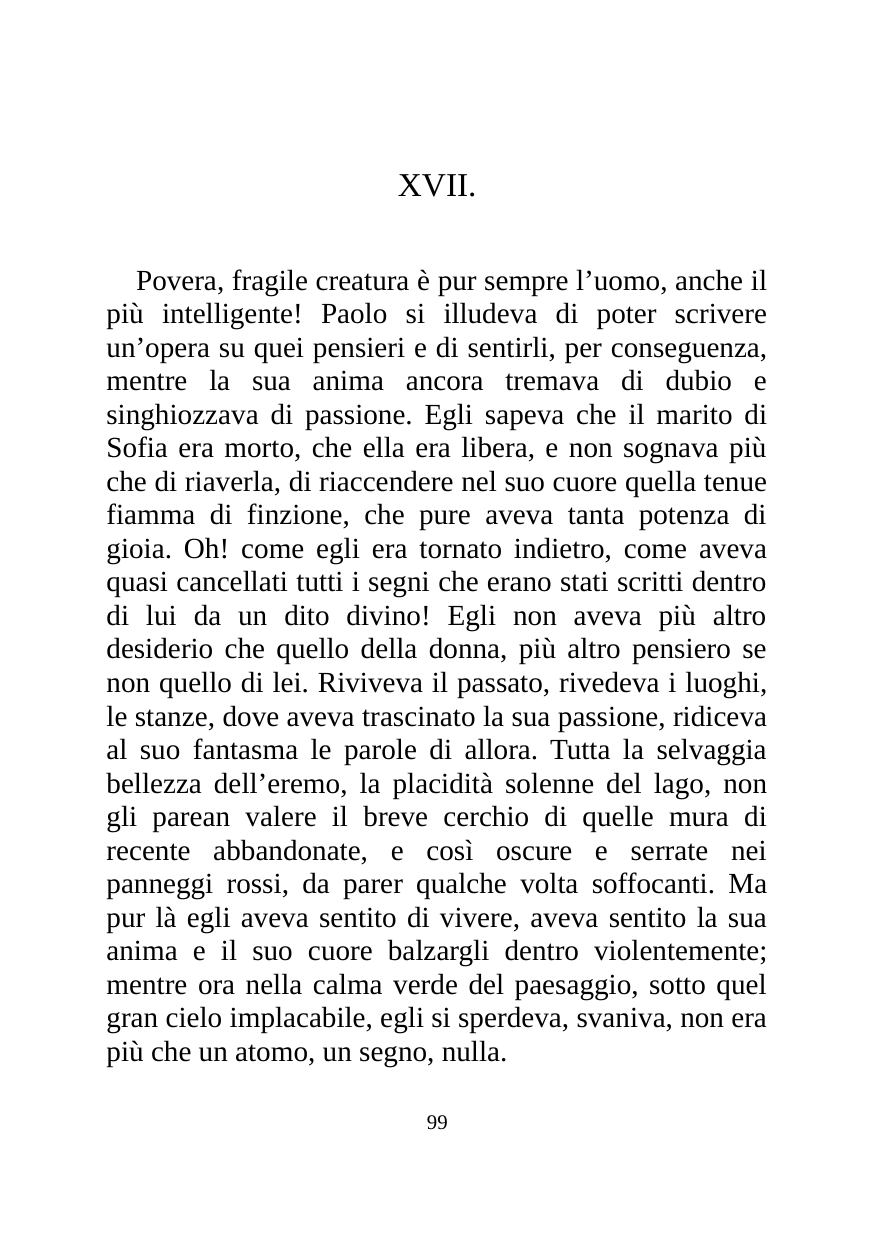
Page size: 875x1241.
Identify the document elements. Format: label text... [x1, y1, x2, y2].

subtitle XVII. [106, 165, 768, 204]
text Povera, fragile creatura è pur sempre l’uomo, anche il più intelligente! Paolo si illudeva di poter scrivere un’opera su quei pensieri e di sentirli, per conseguenza, mentre la sua anima ancora tremava di dubio e singhiozzava di passione. Egli sapeva che il marito di Sofia era morto, che ella era libera, e non sognava più che di riaverla, di riaccendere nel suo cuore quella tenue fiamma di finzione, che pure aveva tanta potenza di gioia. Oh! come egli era tornato indietro, come aveva quasi cancellati tutti i segni che erano stati scritti dentro di lui da un dito divino! Egli non aveva più altro desiderio che quello della donna, più altro pensiero se non quello di lei. Riviveva il passato, rivedeva i luoghi, le stanze, dove aveva trascinato la sua passione, ridiceva al suo fantasma le parole di allora. Tutta la selvaggia bellezza dell’eremo, la placidità solenne del lago, non gli parean valere il breve cerchio di quelle mura di recente abbandonate, e così oscure e serrate nei panneggi rossi, da parer qualche volta soffocanti. Ma pur là egli aveva sentito di vivere, aveva sentito la sua anima e il suo cuore balzargli dentro violentemente; mentre ora nella calma verde del paesaggio, sotto quel gran cielo implacabile, egli si sperdeva, svaniva, non era più che un atomo, un segno, nulla. [106, 263, 768, 1068]
